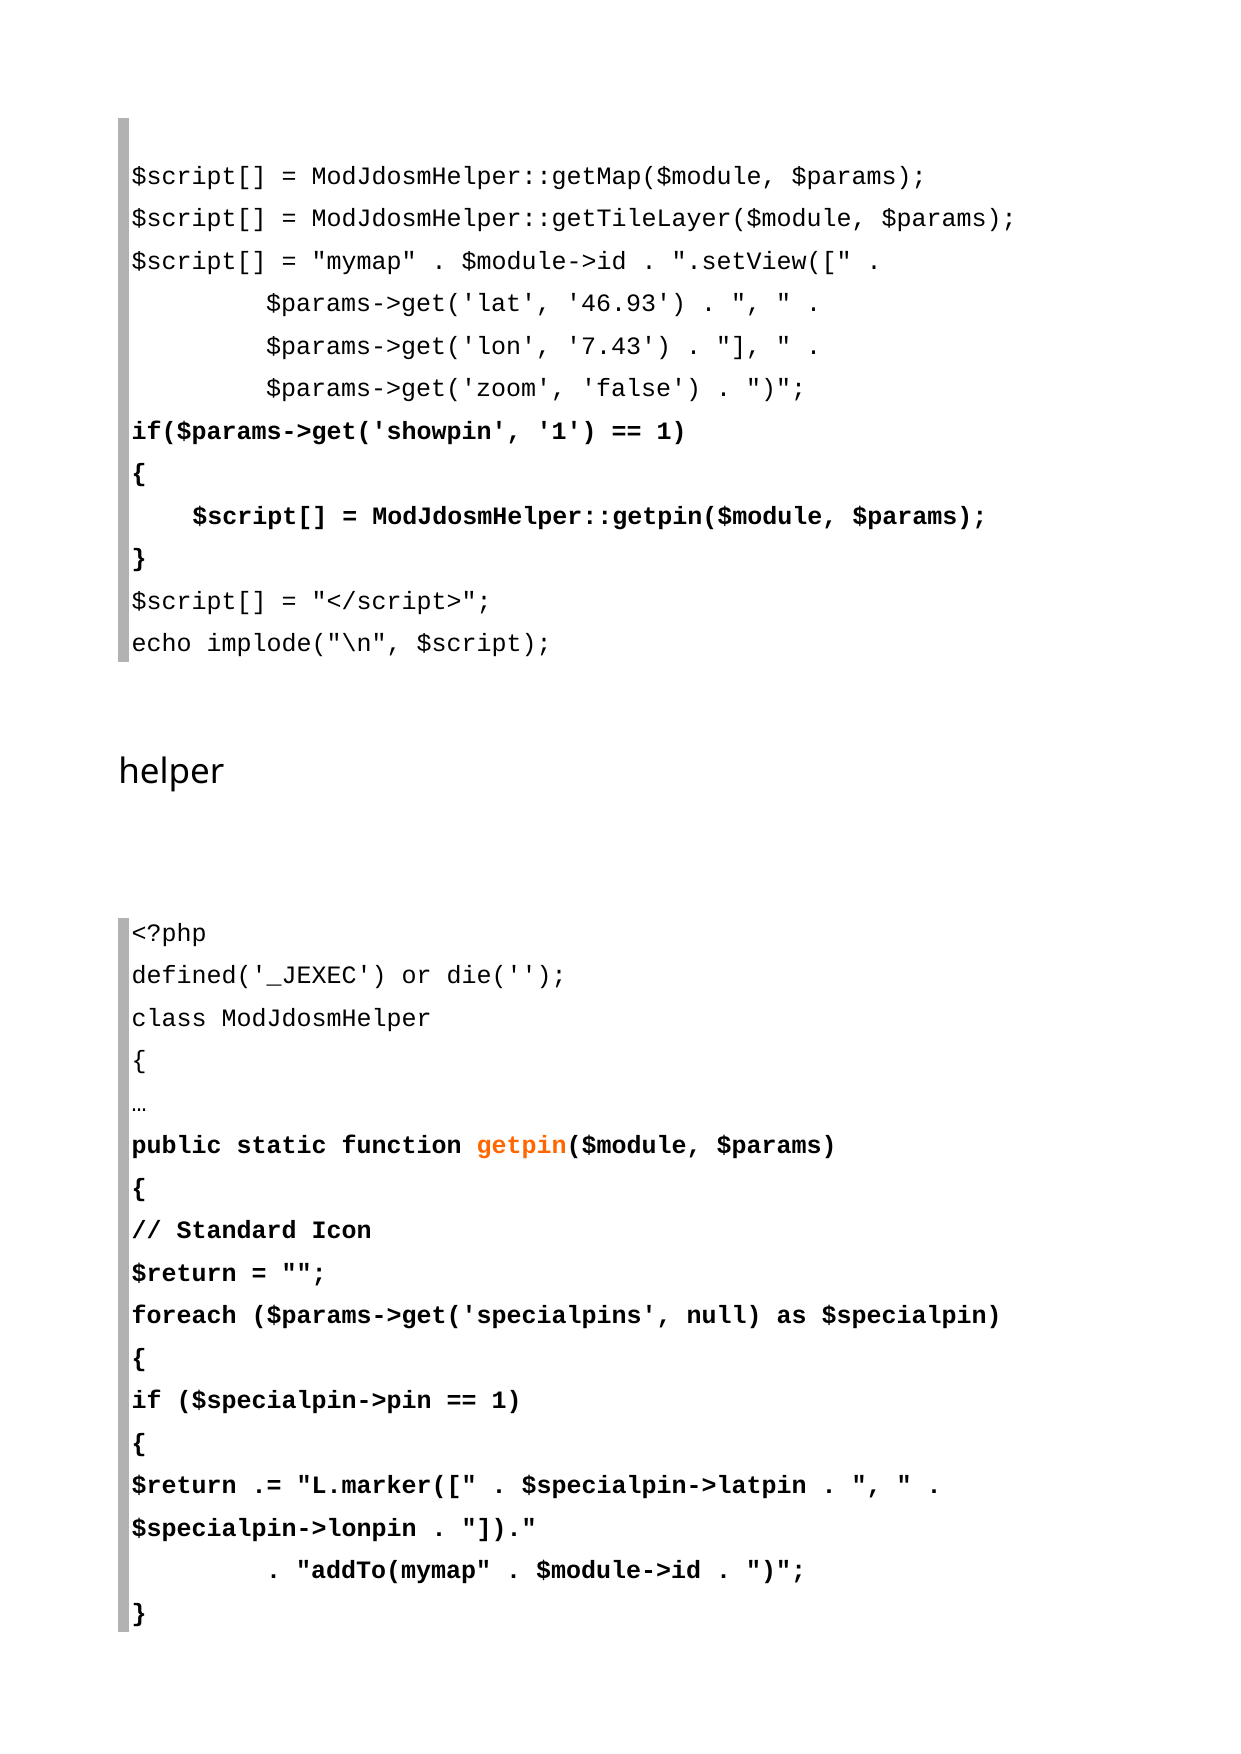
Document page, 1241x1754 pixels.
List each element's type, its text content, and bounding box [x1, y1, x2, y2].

text { [129, 1172, 1122, 1204]
text $return = ""; [129, 1257, 1122, 1289]
text defined('_JEXEC') or die(''); [129, 960, 1122, 991]
text // Standard Icon [129, 1215, 1122, 1246]
text echo implode("\n", $script); [129, 628, 1122, 662]
text } [129, 1597, 1122, 1632]
text $script[] = ModJdosmHelper::getMap($module, $params); [129, 161, 1122, 192]
subtitle helper [118, 746, 1122, 794]
text if ($specialpin->pin == 1) [129, 1385, 1122, 1416]
text } [129, 543, 1122, 574]
text $params->get('lat', '46.93') . ", " . [129, 288, 1122, 319]
text . "addTo(mymap" . $module->id . ")"; [129, 1555, 1122, 1586]
text $script[] = "mymap" . $module->id . ".setView([" . [129, 246, 1122, 277]
text $return .= "L.marker([" . $specialpin->latpin . ", " . $specialpin->lonpin . "])." [129, 1470, 1122, 1544]
text $script[] = ModJdosmHelper::getTileLayer($module, $params); [129, 203, 1122, 234]
text $script[] = "</script>"; [129, 586, 1122, 617]
text { [129, 1427, 1122, 1459]
text { [129, 1342, 1122, 1374]
text foreach ($params->get('specialpins', null) as $specialpin) [129, 1300, 1122, 1331]
text class ModJdosmHelper [129, 1002, 1122, 1034]
text … [129, 1087, 1122, 1119]
text { [129, 458, 1122, 489]
text $params->get('lon', '7.43') . "], " . [129, 331, 1122, 362]
text public static function getpin($module, $params) [129, 1130, 1122, 1161]
text if($params->get('showpin', '1') == 1) [129, 416, 1122, 447]
text <?php [118, 917, 1122, 949]
text $script[] = ModJdosmHelper::getpin($module, $params); [129, 501, 1122, 532]
text $params->get('zoom', 'false') . ")"; [129, 373, 1122, 404]
text { [129, 1045, 1122, 1076]
